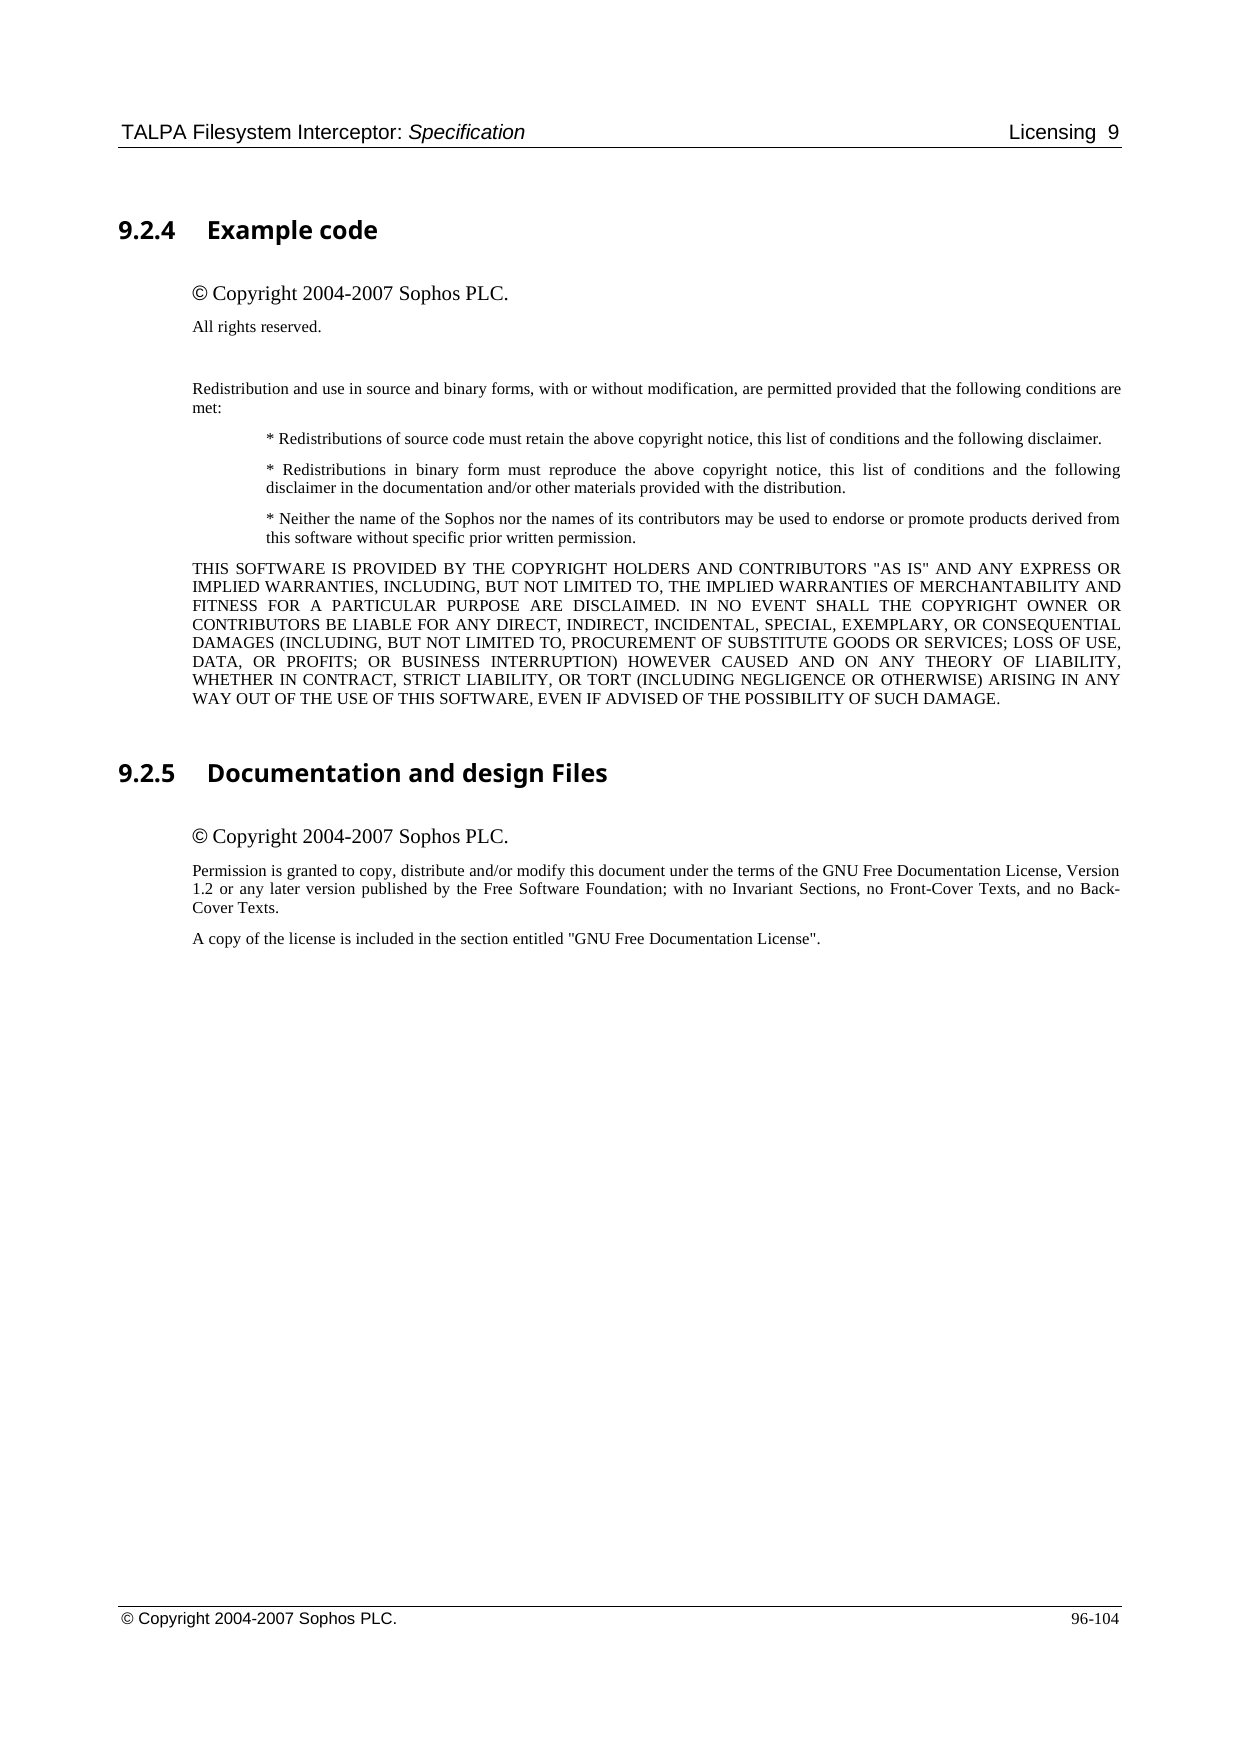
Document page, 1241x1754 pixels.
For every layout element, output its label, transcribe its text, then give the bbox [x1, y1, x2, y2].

text THIS SOFTWARE IS PROVIDED BY THE COPYRIGHT HOLDERS AND CONTRIBUTORS "AS IS" AND ANY EXPRESS OR IMPLIED WARRANTIES, INCLUDING, BUT NOT LIMITED TO, THE IMPLIED WARRANTIES OF MERCHANTABILITY AND FITNESS FOR A PARTICULAR PURPOSE ARE DISCLAIMED. IN NO EVENT SHALL THE COPYRIGHT OWNER OR CONTRIBUTORS BE LIABLE FOR ANY DIRECT, INDIRECT, INCIDENTAL, SPECIAL, EXEMPLARY, OR CONSEQUENTIAL DAMAGES (INCLUDING, BUT NOT LIMITED TO, PROCUREMENT OF SUBSTITUTE GOODS OR SERVICES; LOSS OF USE, DATA, OR PROFITS; OR BUSINESS INTERRUPTION) HOWEVER CAUSED AND ON ANY THEORY OF LIABILITY, WHETHER IN CONTRACT, STRICT LIABILITY, OR TORT (INCLUDING NEGLIGENCE OR OTHERWISE) ARISING IN ANY WAY OUT OF THE USE OF THIS SOFTWARE, EVEN IF ADVISED OF THE POSSIBILITY OF SUCH DAMAGE. [192, 559, 1122, 708]
text * Redistributions in binary form must reproduce the above copyright notice, this list of conditions and the following disclaimer in the documentation and/or other materials provided with the distribution. [266, 460, 1122, 497]
subtitle Documentation and design Files [118, 756, 1122, 790]
text * Redistributions of source code must retain the above copyright notice, this list of conditions and the following disclaimer. [266, 429, 1122, 448]
subtitle Example code [118, 212, 1122, 246]
text All rights reserved. [192, 317, 1122, 336]
text © Copyright 2004-2007 Sophos PLC. [192, 282, 1122, 305]
text Permission is granted to copy, distribute and/or modify this document under the terms of the GNU Free Documentation License, Version 1.2 or any later version published by the Free Software Foundation; with no Invariant Sections, no Front-Cover Texts, and no Back-Cover Texts. [192, 861, 1122, 917]
text © Copyright 2004-2007 Sophos PLC. [192, 825, 1122, 848]
text Redistribution and use in source and binary forms, with or without modification, are permitted provided that the following conditions are met: [192, 379, 1122, 417]
text * Neither the name of the Sophos nor the names of its contributors may be used to endorse or promote products derived from this software without specific prior written permission. [266, 510, 1122, 547]
text A copy of the license is included in the section entitled "GNU Free Documentation License". [192, 929, 1122, 948]
